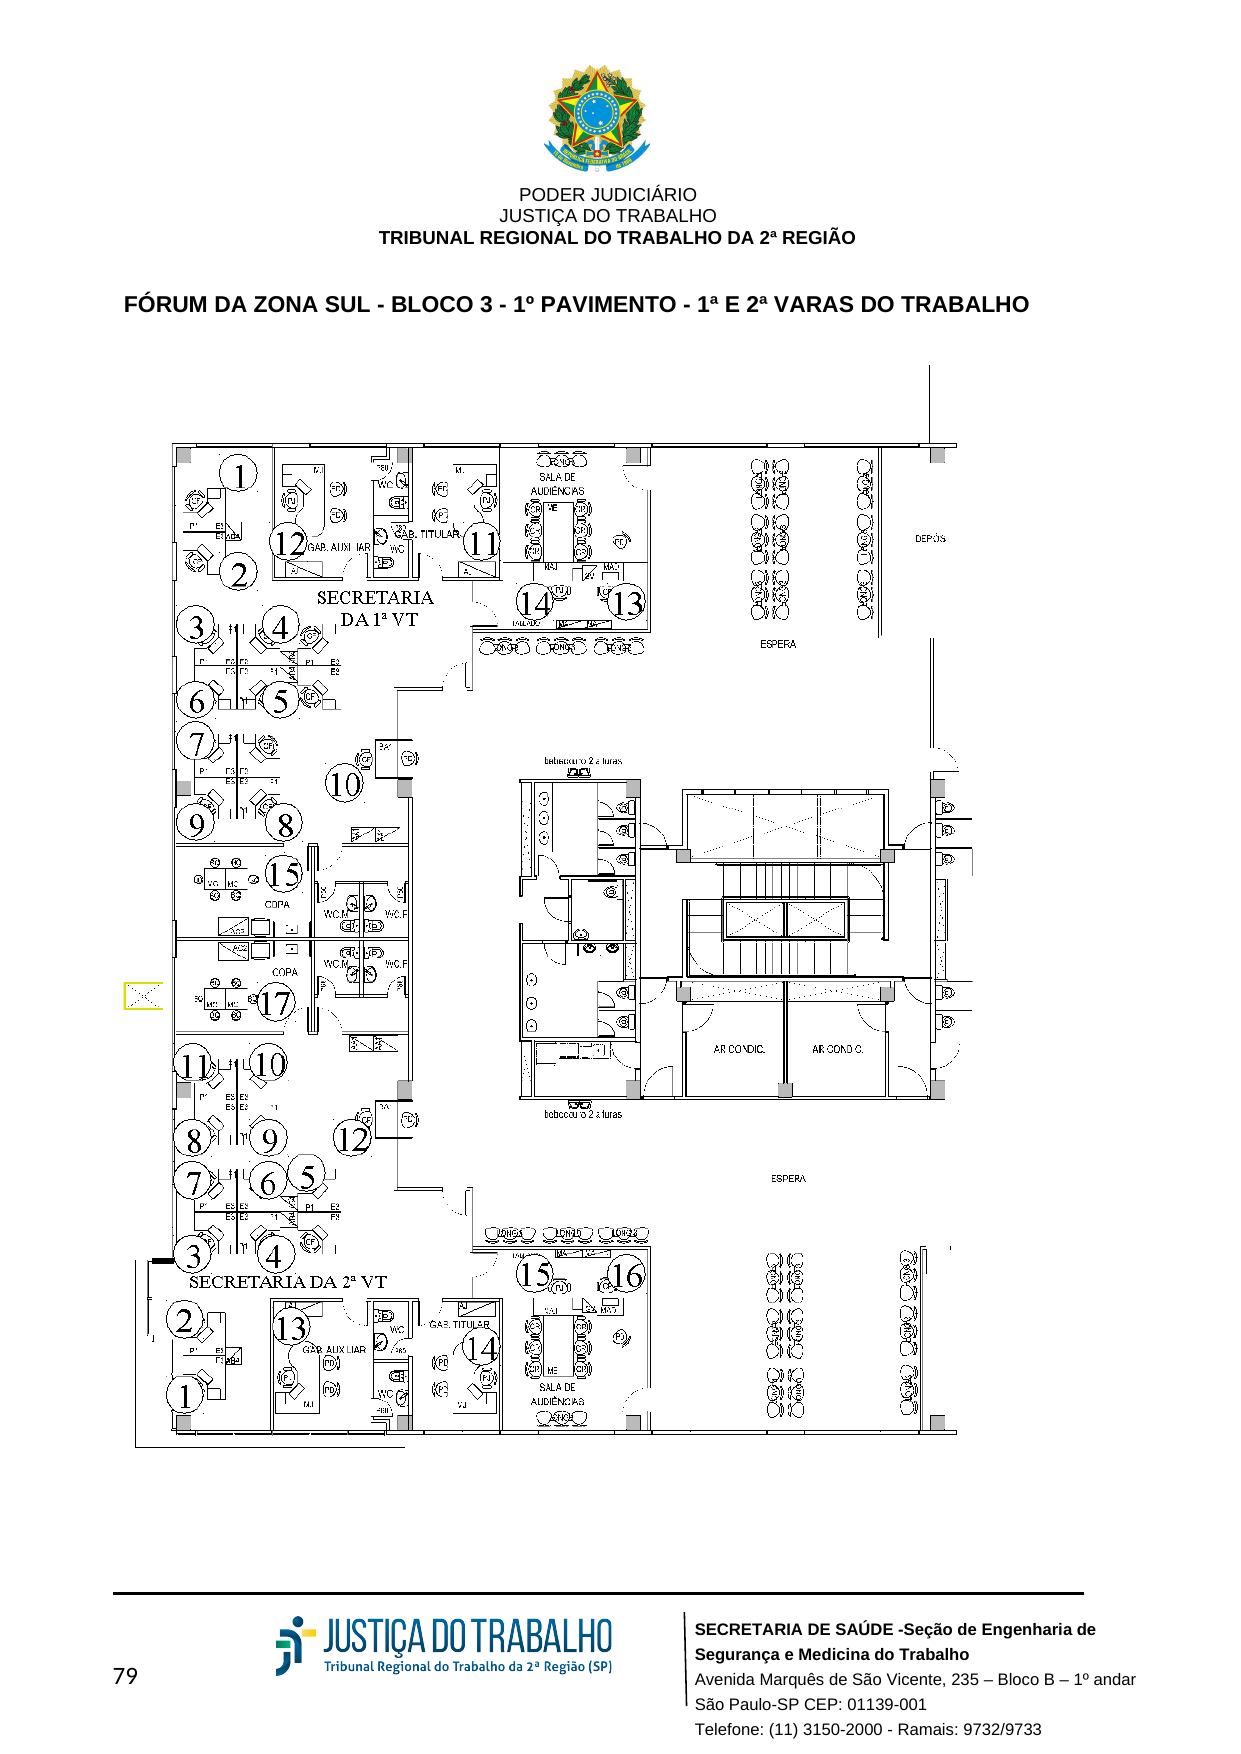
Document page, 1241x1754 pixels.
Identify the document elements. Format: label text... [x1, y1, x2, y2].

picture [123, 365, 973, 1451]
picture [543, 65, 650, 172]
picture [276, 1616, 612, 1676]
table_header FÓRUM DA ZONA SUL - BLOCO 3 - 1º PAVIMENTO - 1ª E 2ª VARAS DO TRABALHO [113, 291, 1063, 1461]
